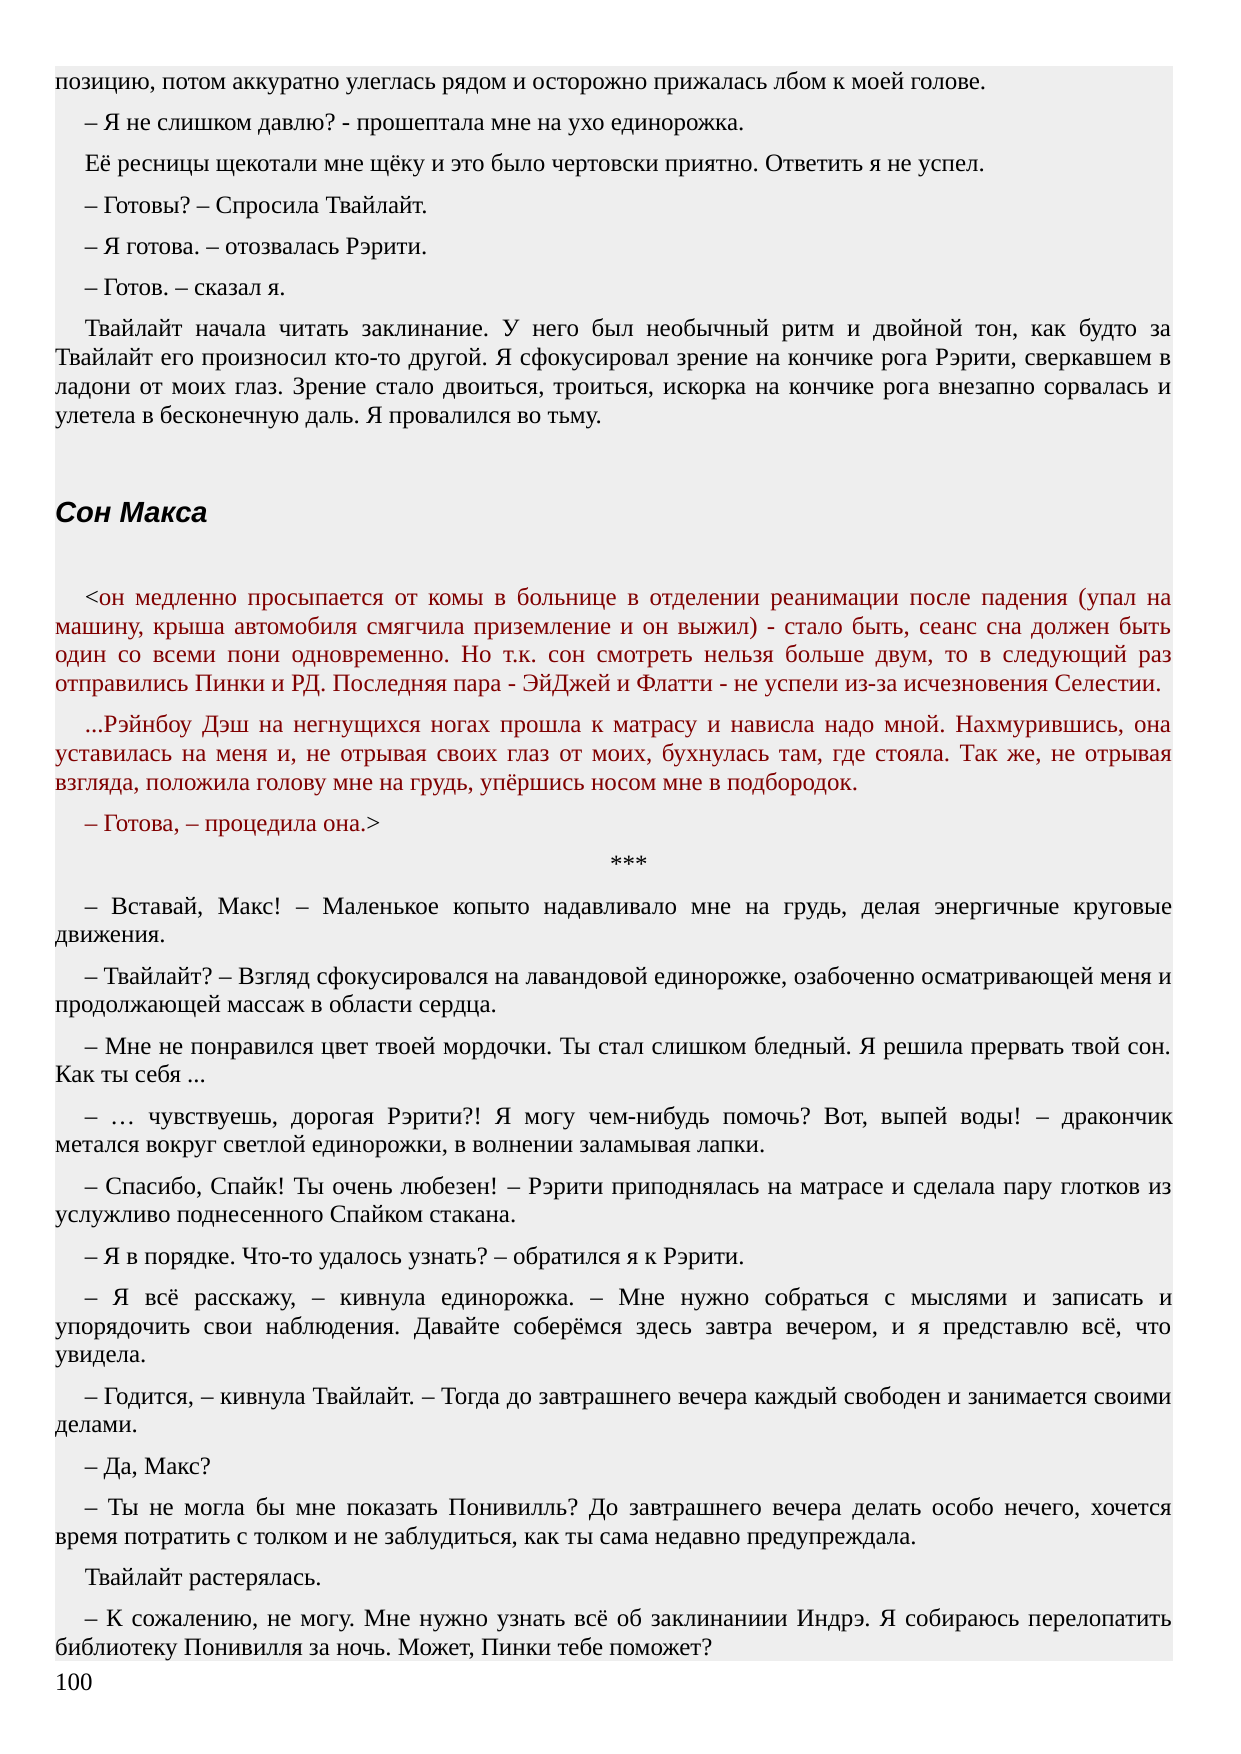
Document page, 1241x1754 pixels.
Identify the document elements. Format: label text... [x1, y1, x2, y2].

text – Спасибо, Спайк! Ты очень любезен! – Рэрити приподнялась на матрасе и сделала пару глотков из услужливо поднесенного Спайком стакана. [55, 1171, 1173, 1228]
text Её ресницы щекотали мне щёку и это было чертовски приятно. Ответить я не успел. [55, 148, 1173, 177]
text – … чувствуешь, дорогая Рэрити?! Я могу чем-нибудь помочь? Вот, выпей воды! – дракончик метался вокруг светлой единорожки, в волнении заламывая лапки. [55, 1101, 1173, 1158]
text – Твайлайт? – Взгляд сфокусировался на лавандовой единорожке, озабоченно осматривающей меня и продолжающей массаж в области сердца. [55, 961, 1173, 1018]
text *** [55, 849, 1173, 878]
subtitle Сон Макса [55, 495, 1173, 528]
text Твайлайт начала читать заклинание. У него был необычный ритм и двойной тон, как будто за Твайлайт его произносил кто-то другой. Я сфокусировал зрение на кончике рога Рэрити, сверкавшем в ладони от моих глаз. Зрение стало двоиться, троиться, искорка на кончике рога внезапно сорвалась и улетела в бесконечную даль. Я провалился во тьму. [55, 313, 1173, 428]
text – Готова, – процедила она.> [55, 808, 1173, 837]
text – Ты не могла бы мне показать Понивилль? До завтрашнего вечера делать особо нечего, хочется время потратить с толком и не заблудиться, как ты сама недавно предупреждала. [55, 1492, 1173, 1549]
text – Да, Макс? [55, 1451, 1173, 1479]
text – Я готова. – отозвалась Рэрити. [55, 231, 1173, 260]
text Твайлайт растерялась. [55, 1562, 1173, 1591]
text – Готов. – сказал я. [55, 272, 1173, 301]
text – Я в порядке. Что-то удалось узнать? – обратился я к Рэрити. [55, 1241, 1173, 1269]
text – К сожалению, не могу. Мне нужно узнать всё об заклинаниии Индрэ. Я собираюсь перелопатить библиотеку Понивилля за ночь. Может, Пинки тебе поможет? [55, 1603, 1173, 1661]
text – Мне не понравился цвет твоей мордочки. Ты стал слишком бледный. Я решила прервать твой сон. Как ты себя ... [55, 1031, 1173, 1088]
text – Я не слишком давлю? - прошептала мне на ухо единорожка. [55, 107, 1173, 136]
text – Годится, – кивнула Твайлайт. – Тогда до завтрашнего вечера каждый свободен и занимается своими делами. [55, 1381, 1173, 1438]
text <он медленно просыпается от комы в больнице в отделении реанимации после падения (упал на машину, крыша автомобиля смягчила приземление и он выжил) - стало быть, сеанс сна должен быть один со всеми пони одновременно. Но т.к. сон смотреть нельзя больше двум, то в следующий раз отправились Пинки и РД. Последняя пара - ЭйДжей и Флатти - не успели из-за исчезновения Селестии. [55, 582, 1173, 697]
text ...Рэйнбоу Дэш на негнущихся ногах прошла к матрасу и нависла надо мной. Нахмурившись, она уставилась на меня и, не отрывая своих глаз от моих, бухнулась там, где стояла. Так же, не отрывая взгляда, положила голову мне на грудь, упёршись носом мне в подбородок. [55, 709, 1173, 796]
text – Вставай, Макс! – Маленькое копыто надавливало мне на грудь, делая энергичные круговые движения. [55, 891, 1173, 948]
text позицию, потом аккуратно улеглась рядом и осторожно прижалась лбом к моей голове. [55, 66, 1173, 95]
text – Готовы? – Спросила Твайлайт. [55, 190, 1173, 218]
text – Я всё расскажу, – кивнула единорожка. – Мне нужно собраться с мыслями и записать и упорядочить свои наблюдения. Давайте соберёмся здесь завтра вечером, и я представлю всё, что увидела. [55, 1282, 1173, 1368]
